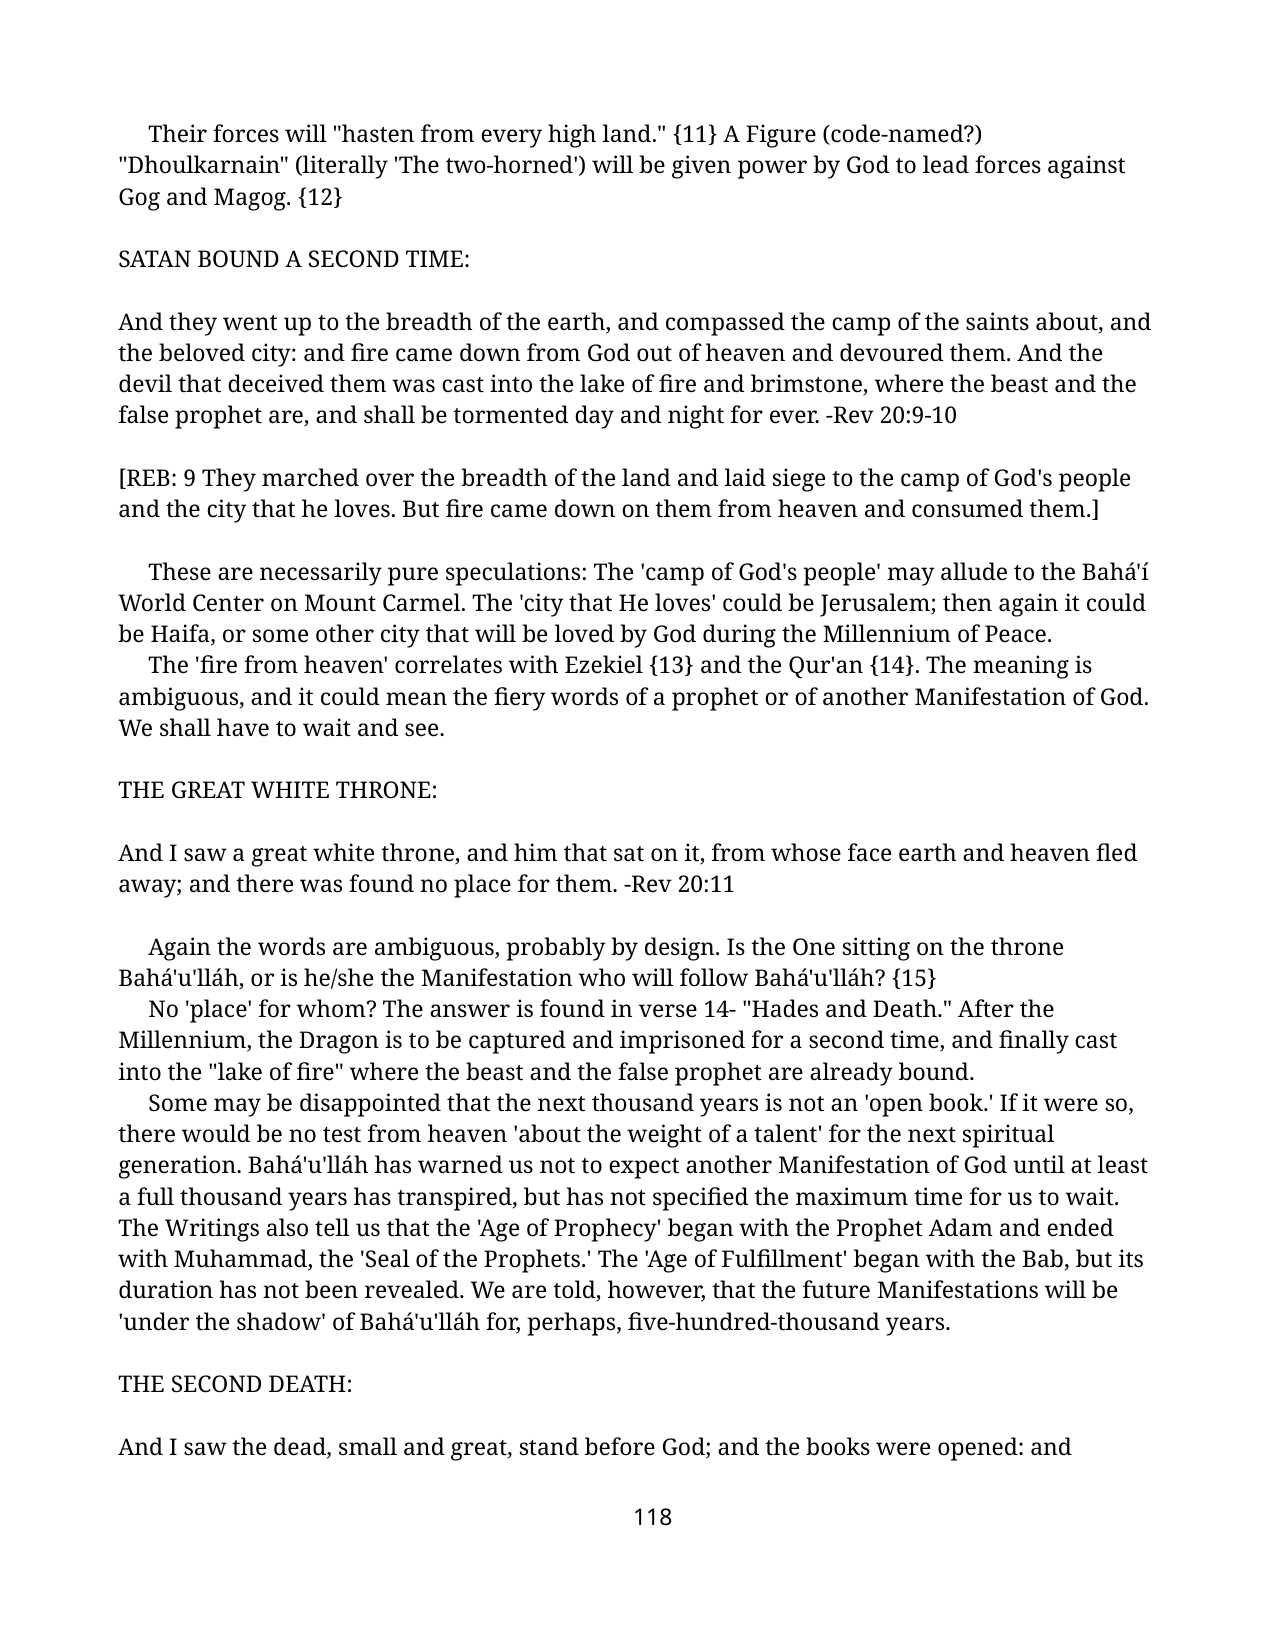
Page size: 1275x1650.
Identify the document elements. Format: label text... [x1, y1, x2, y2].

text Again the words are ambiguous, probably by design. Is the One sitting on the throne Bahá'u'lláh, or is he/she the Manifestation who will follow Bahá'u'lláh? {15} [118, 931, 1157, 993]
text [REB: 9 They marched over the breadth of the land and laid siege to the camp of God's people and the city that he loves. But fire came down on them from heaven and consumed them.] [118, 462, 1157, 524]
text THE GREAT WHITE THRONE: [118, 774, 1157, 806]
text The 'fire from heaven' correlates with Ezekiel {13} and the Qur'an {14}. The meaning is ambiguous, and it could mean the fiery words of a prophet or of another Manifestation of God. We shall have to wait and see. [118, 649, 1157, 743]
text And I saw the dead, small and great, stand before God; and the books were opened: and [118, 1431, 1157, 1462]
text Their forces will "hasten from every high land." {11} A Figure (code-named?) "Dhoulkarnain" (literally 'The two-horned') will be given power by God to lead forces against Gog and Magog. {12} [118, 118, 1157, 212]
text No 'place' for whom? The answer is found in verse 14- "Hades and Death." After the Millennium, the Dragon is to be captured and imprisoned for a second time, and finally cast into the "lake of fire" where the beast and the false prophet are already bound. [118, 993, 1157, 1087]
text And I saw a great white throne, and him that sat on it, from whose face earth and heaven fled away; and there was found no place for them. -Rev 20:11 [118, 837, 1157, 899]
text SATAN BOUND A SECOND TIME: [118, 243, 1157, 274]
text THE SECOND DEATH: [118, 1368, 1157, 1399]
text And they went up to the breadth of the earth, and compassed the camp of the saints about, and the beloved city: and fire came down from God out of heaven and devoured them. And the devil that deceived them was cast into the lake of fire and brimstone, where the beast and the false prophet are, and shall be tormented day and night for ever. -Rev 20:9-10 [118, 306, 1157, 431]
text These are necessarily pure speculations: The 'camp of God's people' may allude to the Bahá'í World Center on Mount Carmel. The 'city that He loves' could be Jerusalem; then again it could be Haifa, or some other city that will be loved by God during the Millennium of Peace. [118, 556, 1157, 649]
text Some may be disappointed that the next thousand years is not an 'open book.' If it were so, there would be no test from heaven 'about the weight of a talent' for the next spiritual generation. Bahá'u'lláh has warned us not to expect another Manifestation of God until at least a full thousand years has transpired, but has not specified the maximum time for us to wait. The Writings also tell us that the 'Age of Prophecy' began with the Prophet Adam and ended with Muhammad, the 'Seal of the Prophets.' The 'Age of Fulfillment' began with the Bab, but its duration has not been revealed. We are told, however, that the future Manifestations will be 'under the shadow' of Bahá'u'lláh for, perhaps, five-hundred-thousand years. [118, 1087, 1157, 1337]
